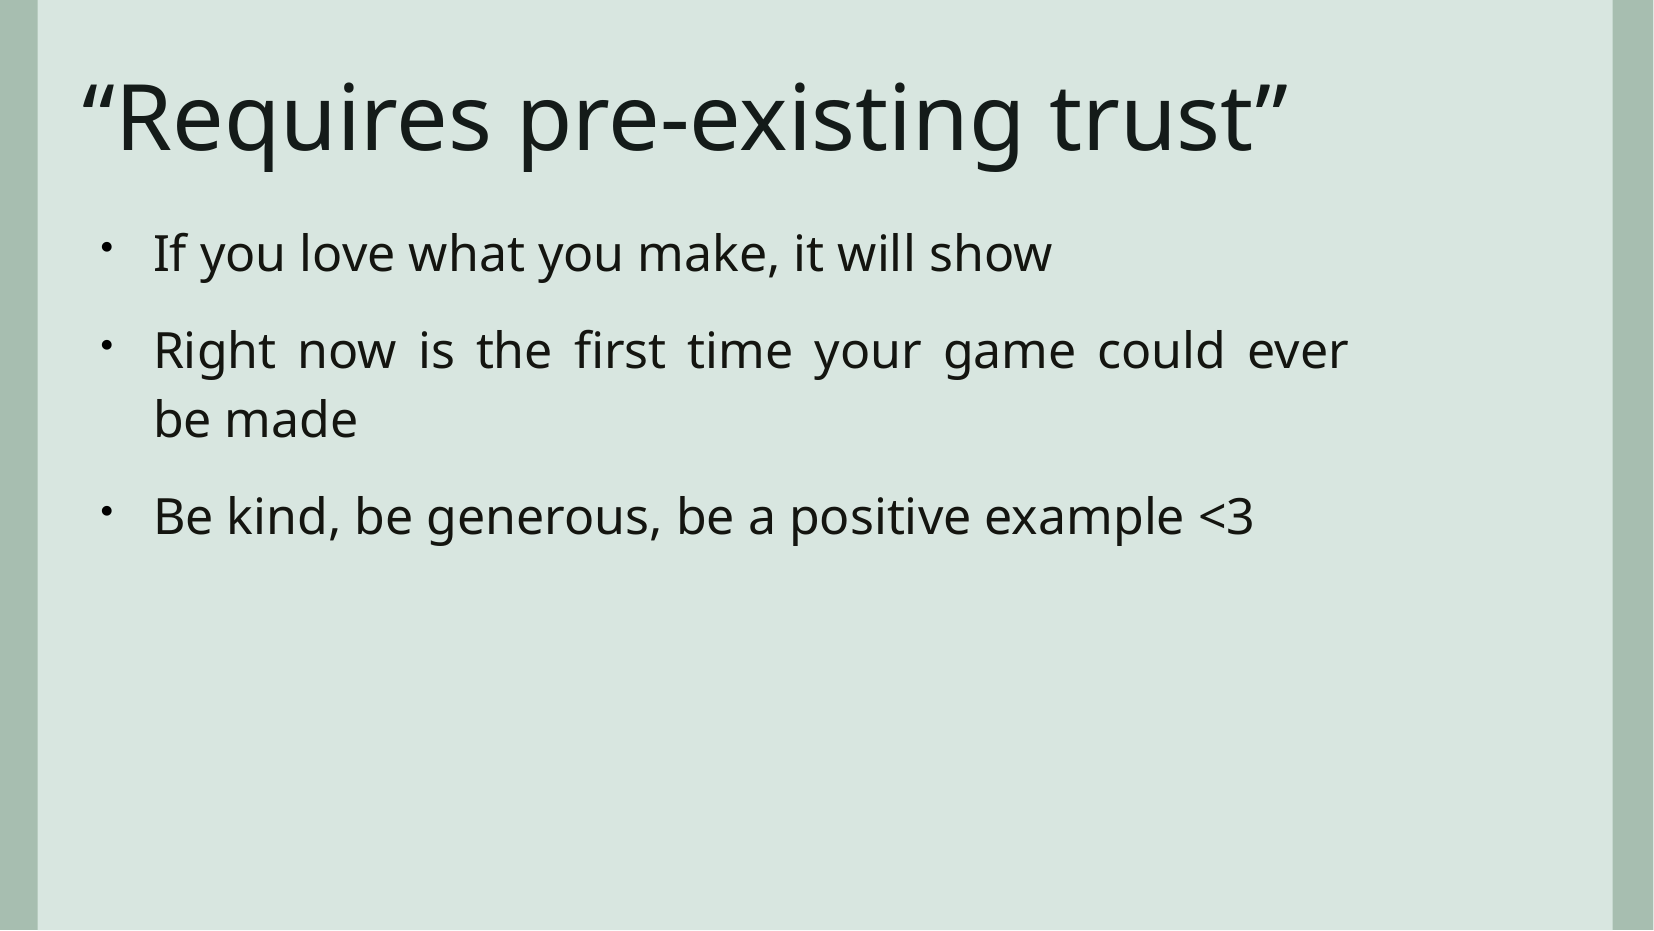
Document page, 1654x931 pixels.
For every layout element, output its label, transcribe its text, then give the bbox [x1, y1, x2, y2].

title “Requires pre-existing trust” [82, 37, 1576, 193]
list If you love what you make, it will show Right now is the first time your game could ever be made Be kind, be generous, be a positive example <3 [82, 217, 1351, 758]
